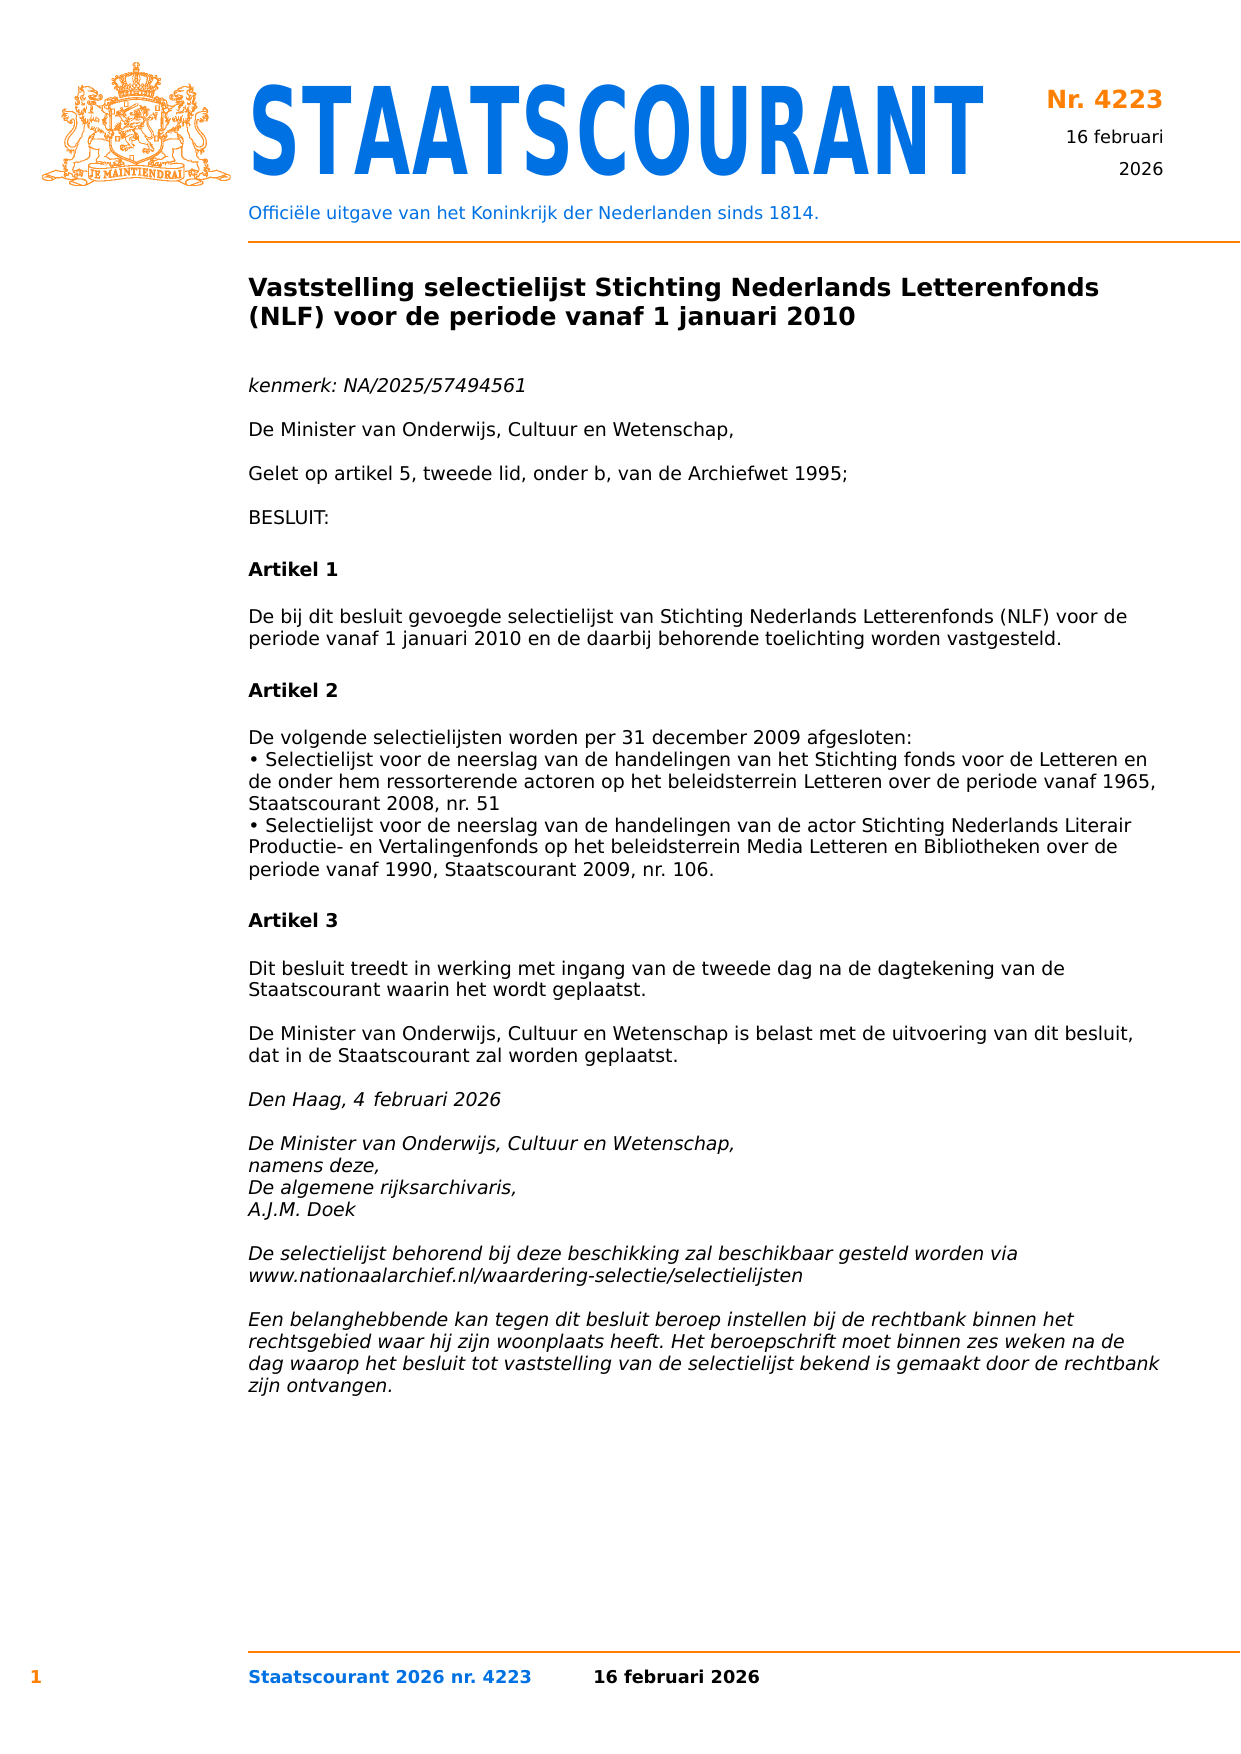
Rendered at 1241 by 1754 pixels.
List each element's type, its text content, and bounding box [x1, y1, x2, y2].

text De volgende selectielijsten worden per 31 december 2009 afgesloten: [248, 727, 1163, 748]
text De Minister van Onderwijs, Cultuur en Wetenschap is belast met de uitvoering van dit besluit, dat in de Staatscourant zal worden geplaatst. [248, 1023, 1163, 1067]
text De selectielijst behorend bij deze beschikking zal beschikbaar gesteld worden via www.nationaalarchief.nl/waardering-selectie/selectielijsten [248, 1243, 1163, 1287]
table_header [25, 62, 248, 241]
text De Minister van Onderwijs, Cultuur en Wetenschap, [248, 419, 1163, 441]
text Een belanghebbende kan tegen dit besluit beroep instellen bij de rechtbank binnen het rechtsgebied waar hij zijn woonplaats heeft. Het beroepschrift moet binnen zes weken na de dag waarop het besluit tot vaststelling van de selectielijst bekend is gemaakt door de rechtbank zijn ontvangen. [248, 1308, 1163, 1396]
text • Selectielijst voor de neerslag van de handelingen van de actor Stichting Nederlands Literair Productie- en Vertalingenfonds op het beleidsterrein Media Letteren en Bibliotheken over de periode vanaf 1990, Staatscourant 2009, nr. 106. [248, 814, 1163, 880]
text • Selectielijst voor de neerslag van de handelingen van het Stichting fonds voor de Letteren en de onder hem ressorterende actoren op het beleidsterrein Letteren over de periode vanaf 1965, Staatscourant 2008, nr. 51 [248, 748, 1163, 814]
table_cell Officiële uitgave van het Koninkrijk der Nederlanden sinds 1814. [248, 203, 1240, 241]
table_cell 2026 [998, 153, 1240, 203]
subtitle Artikel 2 [248, 679, 1163, 702]
subtitle Vaststelling selectielijst Stichting Nederlands Letterenfonds (NLF) voor de periode vanaf 1 januari 2010 [248, 273, 1163, 331]
table_header STAATSCOURANT [248, 62, 998, 203]
text De bij dit besluit gevoegde selectielijst van Stichting Nederlands Letterenfonds (NLF) voor de periode vanaf 1 januari 2010 en de daarbij behorende toelichting worden vastgesteld. [248, 606, 1163, 649]
subtitle Artikel 3 [248, 910, 1163, 932]
text Den Haag, 4 februari 2026 [248, 1089, 1163, 1111]
table_header Nr. 4223 [998, 62, 1240, 121]
text De Minister van Onderwijs, Cultuur en Wetenschap, namens deze, De algemene rijksarchivaris, A.J.M. Doek [248, 1133, 1163, 1221]
text BESLUIT: [248, 507, 1163, 529]
text Dit besluit treedt in werking met ingang van de tweede dag na de dagtekening van de Staatscourant waarin het wordt geplaatst. [248, 957, 1163, 1001]
table_cell 16 februari [998, 121, 1240, 153]
text Gelet op artikel 5, tweede lid, onder b, van de Archiefwet 1995; [248, 463, 1163, 485]
subtitle Artikel 1 [248, 559, 1163, 581]
text kenmerk: NA/2025/57494561 [248, 375, 1163, 397]
picture [41, 62, 231, 186]
